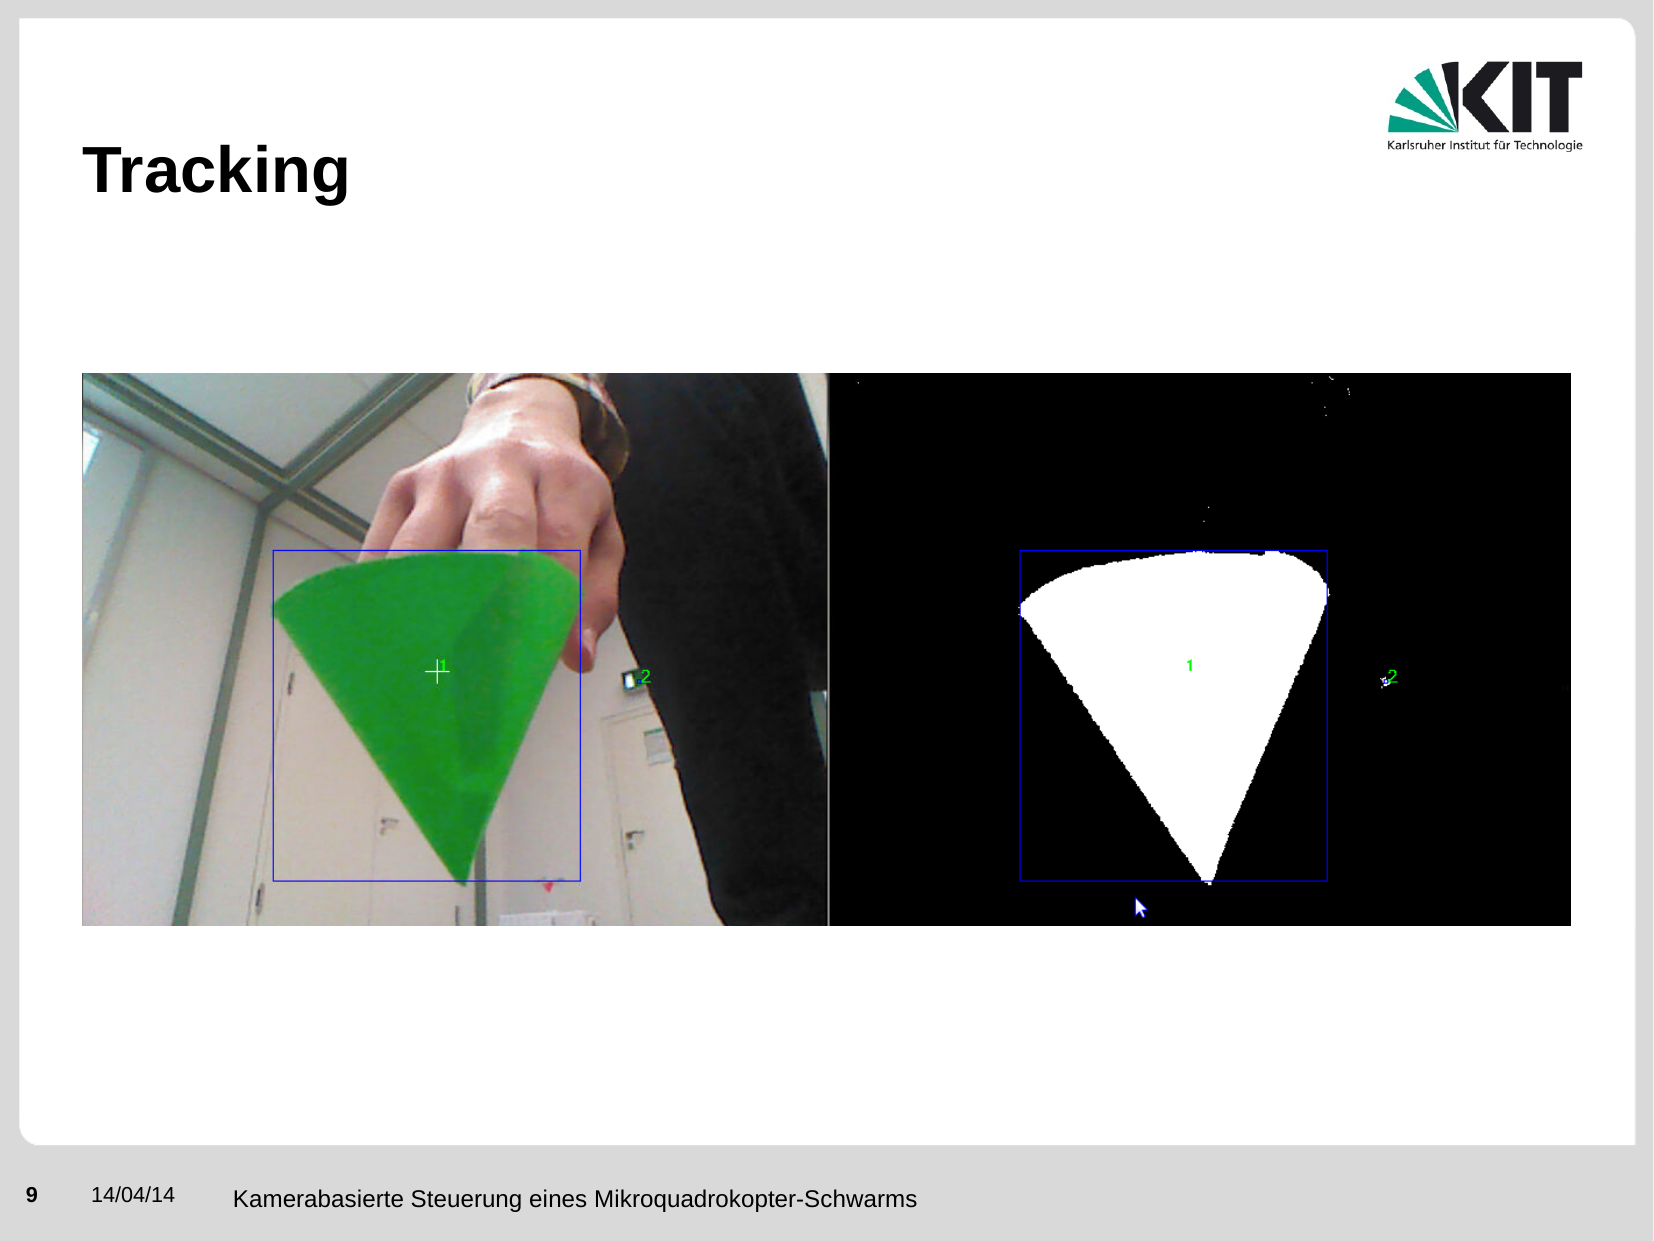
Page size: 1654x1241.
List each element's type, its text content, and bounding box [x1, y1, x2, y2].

title Tracking [82, 49, 1571, 257]
picture [0, 0, 1654, 1241]
